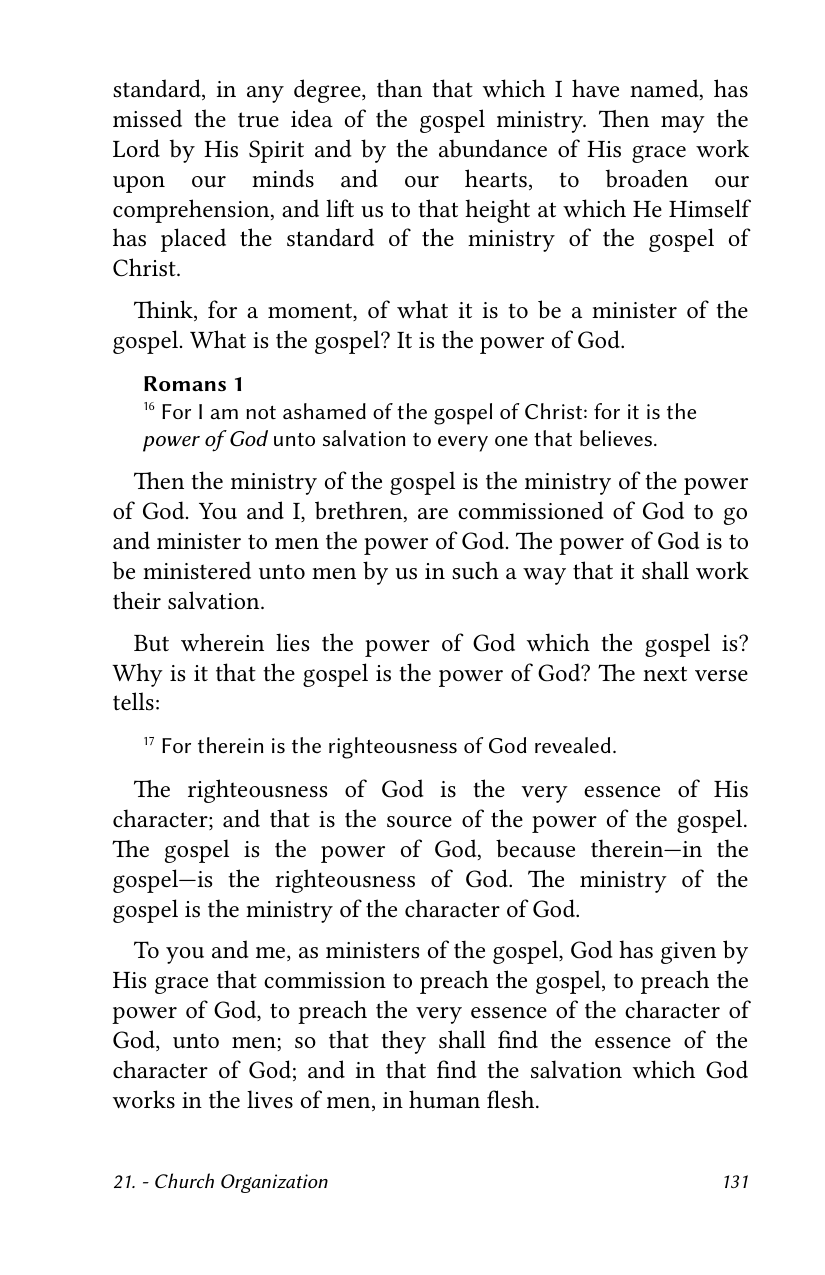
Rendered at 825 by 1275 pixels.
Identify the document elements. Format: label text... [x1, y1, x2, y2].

text Romans 1 [142, 371, 750, 397]
text To you and me, as ministers of the gospel, God has given by His grace that commission to preach the gospel, to preach the power of God, to preach the very essence of the character of God, unto men; so that they shall find the essence of the character of God; and in that find the salvation which God works in the lives of men, in human flesh. [112, 937, 750, 1114]
text 17 For therein is the righteousness of God revealed. [142, 733, 720, 759]
text But wherein lies the power of God which the gospel is? Why is it that the gospel is the power of God? The next verse tells: [112, 629, 750, 717]
text 16 For I am not ashamed of the gospel of Christ: for it is the power of God unto salvation to every one that believes. [142, 399, 720, 452]
text The righteousness of God is the very essence of His character; and that is the source of the power of the gospel. The gospel is the power of God, because therein—in the gospel—is the righteousness of God. The ministry of the gospel is the ministry of the character of God. [112, 775, 750, 923]
text Then the ministry of the gospel is the ministry of the power of God. You and I, brethren, are commissioned of God to go and minister to men the power of God. The power of God is to be ministered unto men by us in such a way that it shall work their salvation. [112, 467, 750, 615]
text standard, in any degree, than that which I have named, has missed the true idea of the gospel ministry. Then may the Lord by His Spirit and by the abundance of His grace work upon our minds and our hearts, to broaden our comprehension, and lift us to that height at which He Himself has placed the standard of the ministry of the gospel of Christ. [112, 75, 750, 283]
text Think, for a moment, of what it is to be a minister of the gospel. What is the gospel? It is the power of God. [112, 296, 750, 355]
